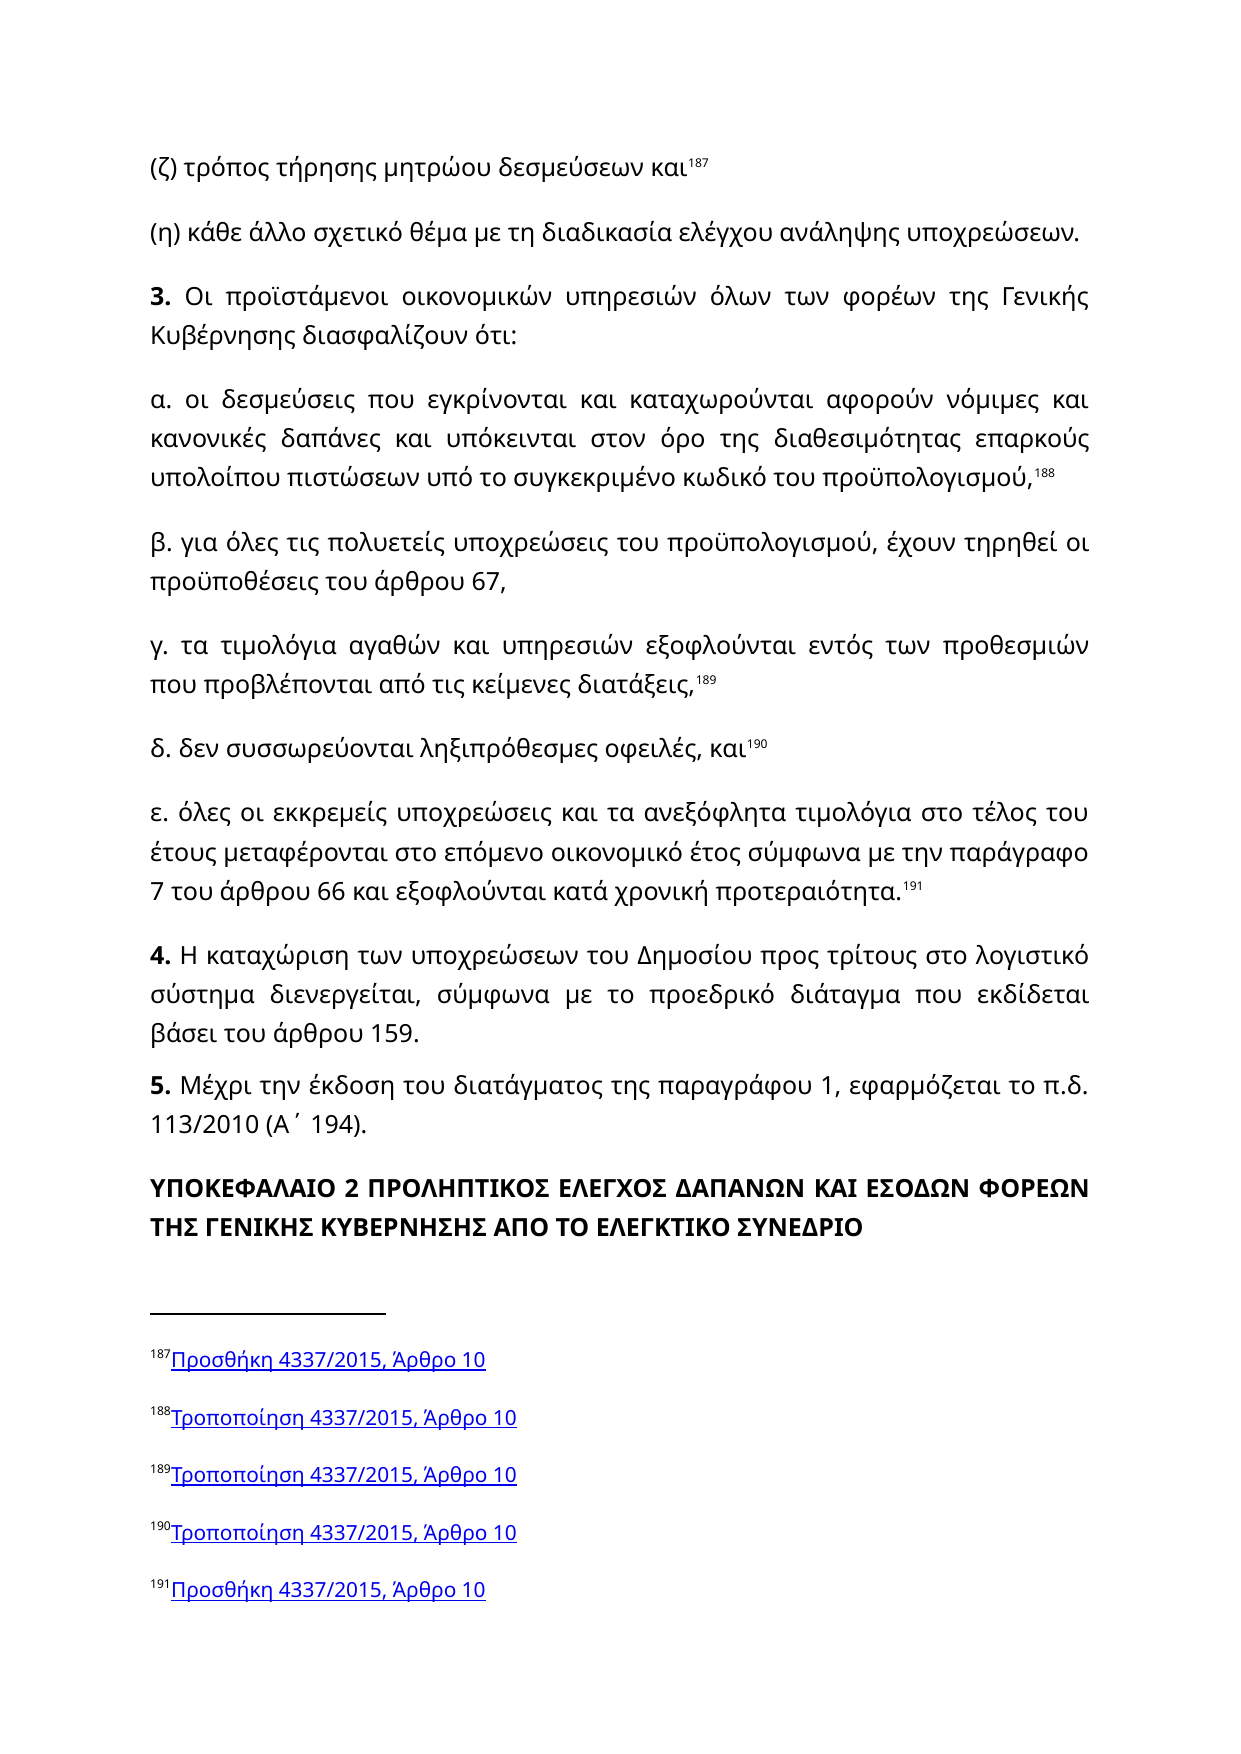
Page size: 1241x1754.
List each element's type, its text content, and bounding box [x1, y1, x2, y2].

text (ζ) τρόπος τήρησης μητρώου δεσμεύσεων και [150, 150, 1090, 184]
text ΥΠΟΚΕΦΑΛΑΙΟ 2 ΠΡΟΛΗΠΤΙΚΟΣ ΕΛΕΓΧΟΣ ΔΑΠΑΝΩΝ ΚΑΙ ΕΣΟΔΩΝ ΦΟΡΕΩΝ ΤΗΣ ΓΕΝΙΚΗΣ ΚΥΒΕΡΝΗΣΗΣ ΑΠΟ ΤΟ ΕΛΕΓΚΤΙΚΟ ΣΥΝΕΔΡΙΟ [150, 1171, 1090, 1244]
text (η) κάθε άλλο σχετικό θέμα με τη διαδικασία ελέγχου ανάληψης υποχρεώσεων. [150, 214, 1090, 248]
text Προσθήκη 4337/2015, Άρθρο 10 [150, 1576, 1090, 1604]
text Τροποποίηση 4337/2015, Άρθρο 10 [150, 1403, 1090, 1431]
text Προσθήκη 4337/2015, Άρθρο 10 [150, 1345, 1090, 1373]
text γ. τα τιμολόγια αγαθών και υπηρεσιών εξοφλούνται εντός των προθεσμιών που προβλέπονται από τις κείμενες διατάξεις, [150, 627, 1090, 701]
text β. για όλες τις πολυετείς υποχρεώσεις του προϋπολογισμού, έχουν τηρηθεί οι προϋποθέσεις του άρθρου 67, [150, 524, 1090, 597]
text α. οι δεσμεύσεις που εγκρίνονται και καταχωρούνται αφορούν νόμιμες και κανονικές δαπάνες και υπόκεινται στον όρο της διαθεσιμότητας επαρκούς υπολοίπου πιστώσεων υπό το συγκεκριμένο κωδικό του προϋπολογισμού, [150, 382, 1090, 494]
text δ. δεν συσσωρεύονται ληξιπρόθεσμες οφειλές, και [150, 731, 1090, 765]
text ε. όλες οι εκκρεμείς υποχρεώσεις και τα ανεξόφλητα τιμολόγια στο τέλος του έτους μεταφέρονται στο επόμενο οικονομικό έτος σύμφωνα με την παράγραφο 7 του άρθρου 66 και εξοφλούνται κατά χρονική προτεραιότητα. [150, 795, 1090, 907]
text 5. Μέχρι την έκδοση του διατάγματος της παραγράφου 1, εφαρμόζεται το π.δ. 113/2010 (Α΄ 194). [150, 1067, 1090, 1141]
text Τροποποίηση 4337/2015, Άρθρο 10 [150, 1518, 1090, 1546]
text 4. Η καταχώριση των υποχρεώσεων του Δημοσίου προς τρίτους στο λογιστικό σύστημα διενεργείται, σύμφωνα με το προεδρικό διάταγμα που εκδίδεται βάσει του άρθρου 159. [150, 937, 1090, 1050]
text 3. Οι προϊστάμενοι οικονομικών υπηρεσιών όλων των φορέων της Γενικής Κυβέρνησης διασφαλίζουν ότι: [150, 278, 1090, 352]
text Τροποποίηση 4337/2015, Άρθρο 10 [150, 1460, 1090, 1489]
